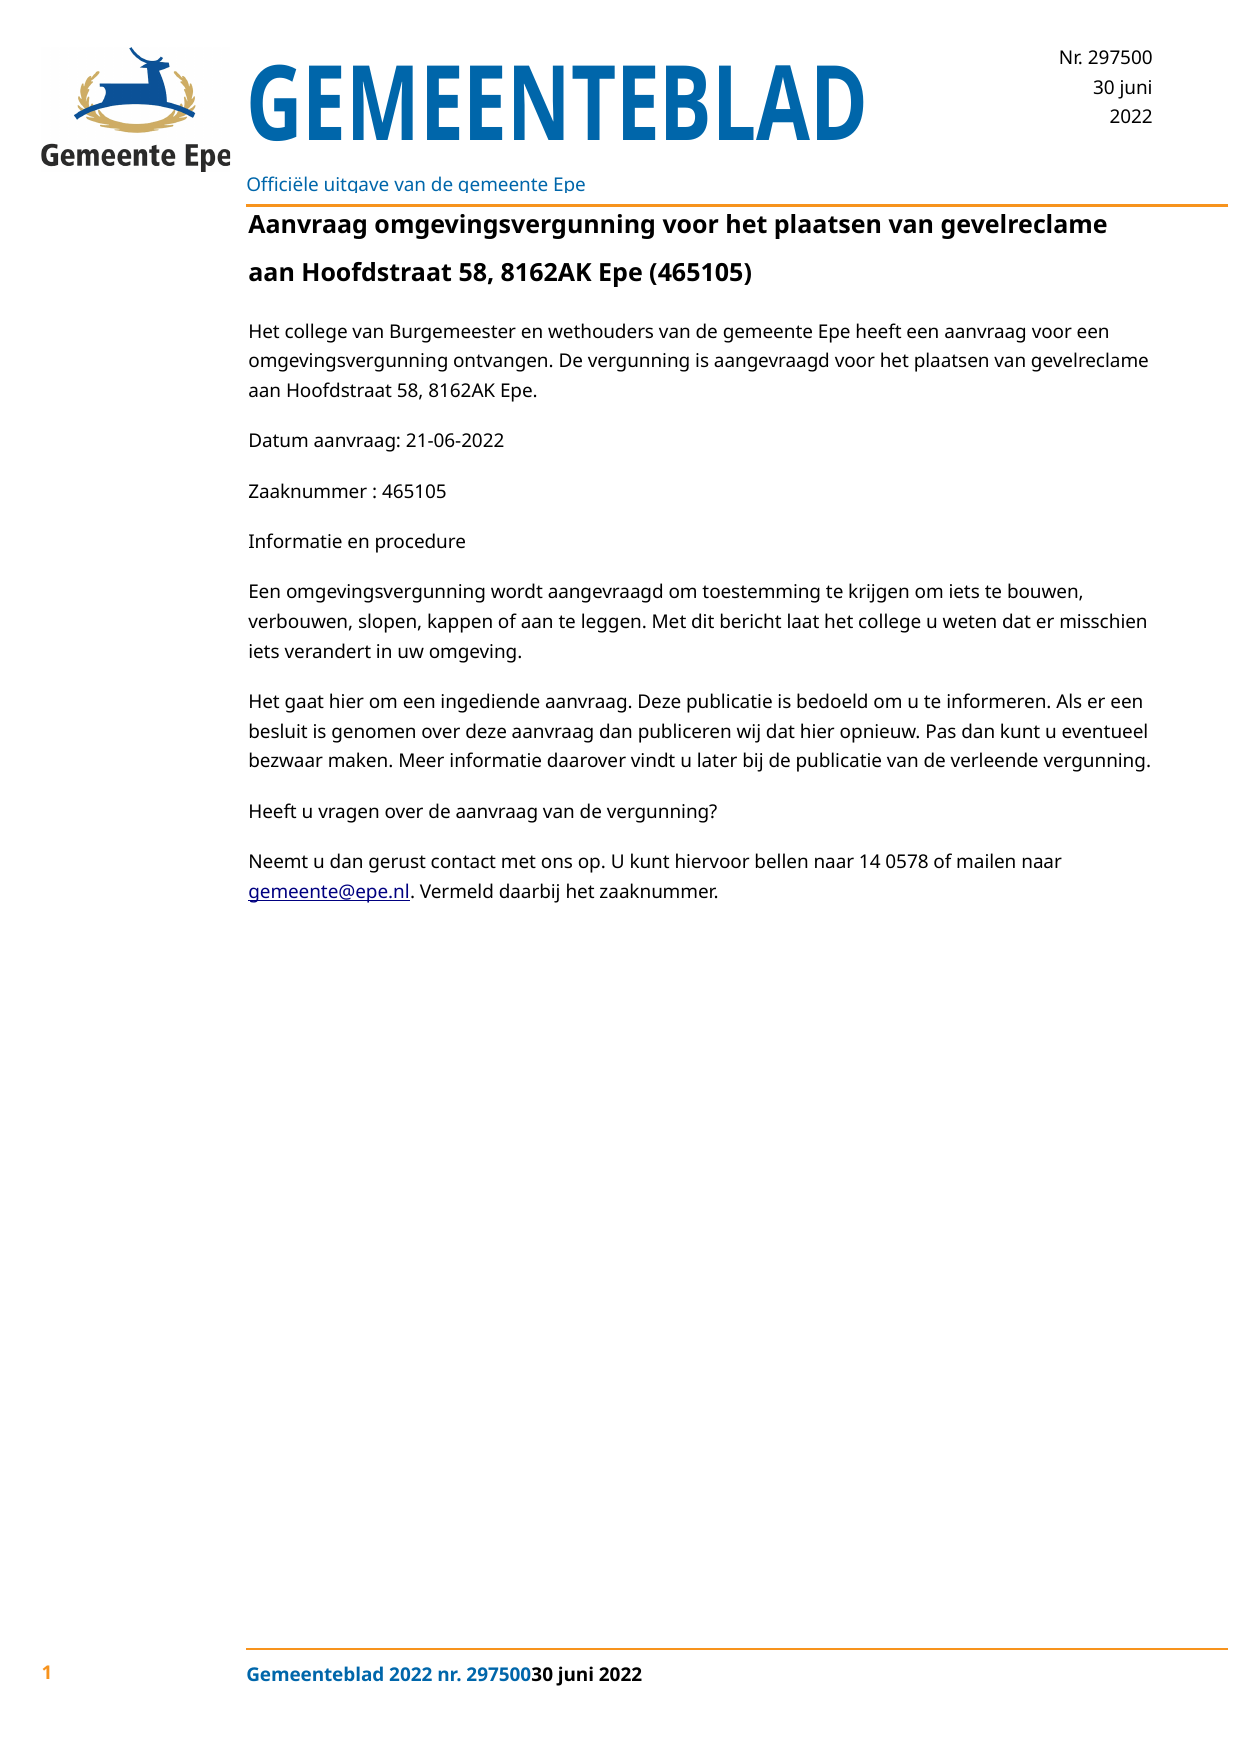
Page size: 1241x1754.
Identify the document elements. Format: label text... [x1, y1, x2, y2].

text Datum aanvraag: 21-06-2022 [248, 427, 1152, 453]
text Heeft u vragen over de aanvraag van de vergunning? [248, 798, 1152, 824]
text Informatie en procedure [248, 528, 1152, 554]
picture [41, 47, 231, 172]
text Aanvraag omgevingsvergunning voor het plaatsen van gevelreclame aan Hoofdstraat 58, 8162AK Epe (465105) [248, 207, 1152, 288]
text Zaaknummer : 465105 [248, 478, 1152, 504]
text Het college van Burgemeester en wethouders van de gemeente Epe heeft een aanvraag voor een omgevingsvergunning ontvangen. De vergunning is aangevraagd voor het plaatsen van gevelreclame aan Hoofdstraat 58, 8162AK Epe. [248, 318, 1152, 403]
text Een omgevingsvergunning wordt aangevraagd om toestemming te krijgen om iets te bouwen, verbouwen, slopen, kappen of aan te leggen. Met dit bericht laat het college u weten dat er misschien iets verandert in uw omgeving. [248, 579, 1152, 664]
text Neemt u dan gerust contact met ons op. U kunt hiervoor bellen naar 14 0578 of mailen naar gemeente@epe.nl. Vermeld daarbij het zaaknummer. [248, 848, 1152, 904]
text Het gaat hier om een ingediende aanvraag. Deze publicatie is bedoeld om u te informeren. Als er een besluit is genomen over deze aanvraag dan publiceren wij dat hier opnieuw. Pas dan kunt u eventueel bezwaar maken. Meer informatie daarover vindt u later bij de publicatie van de verleende vergunning. [248, 688, 1152, 773]
